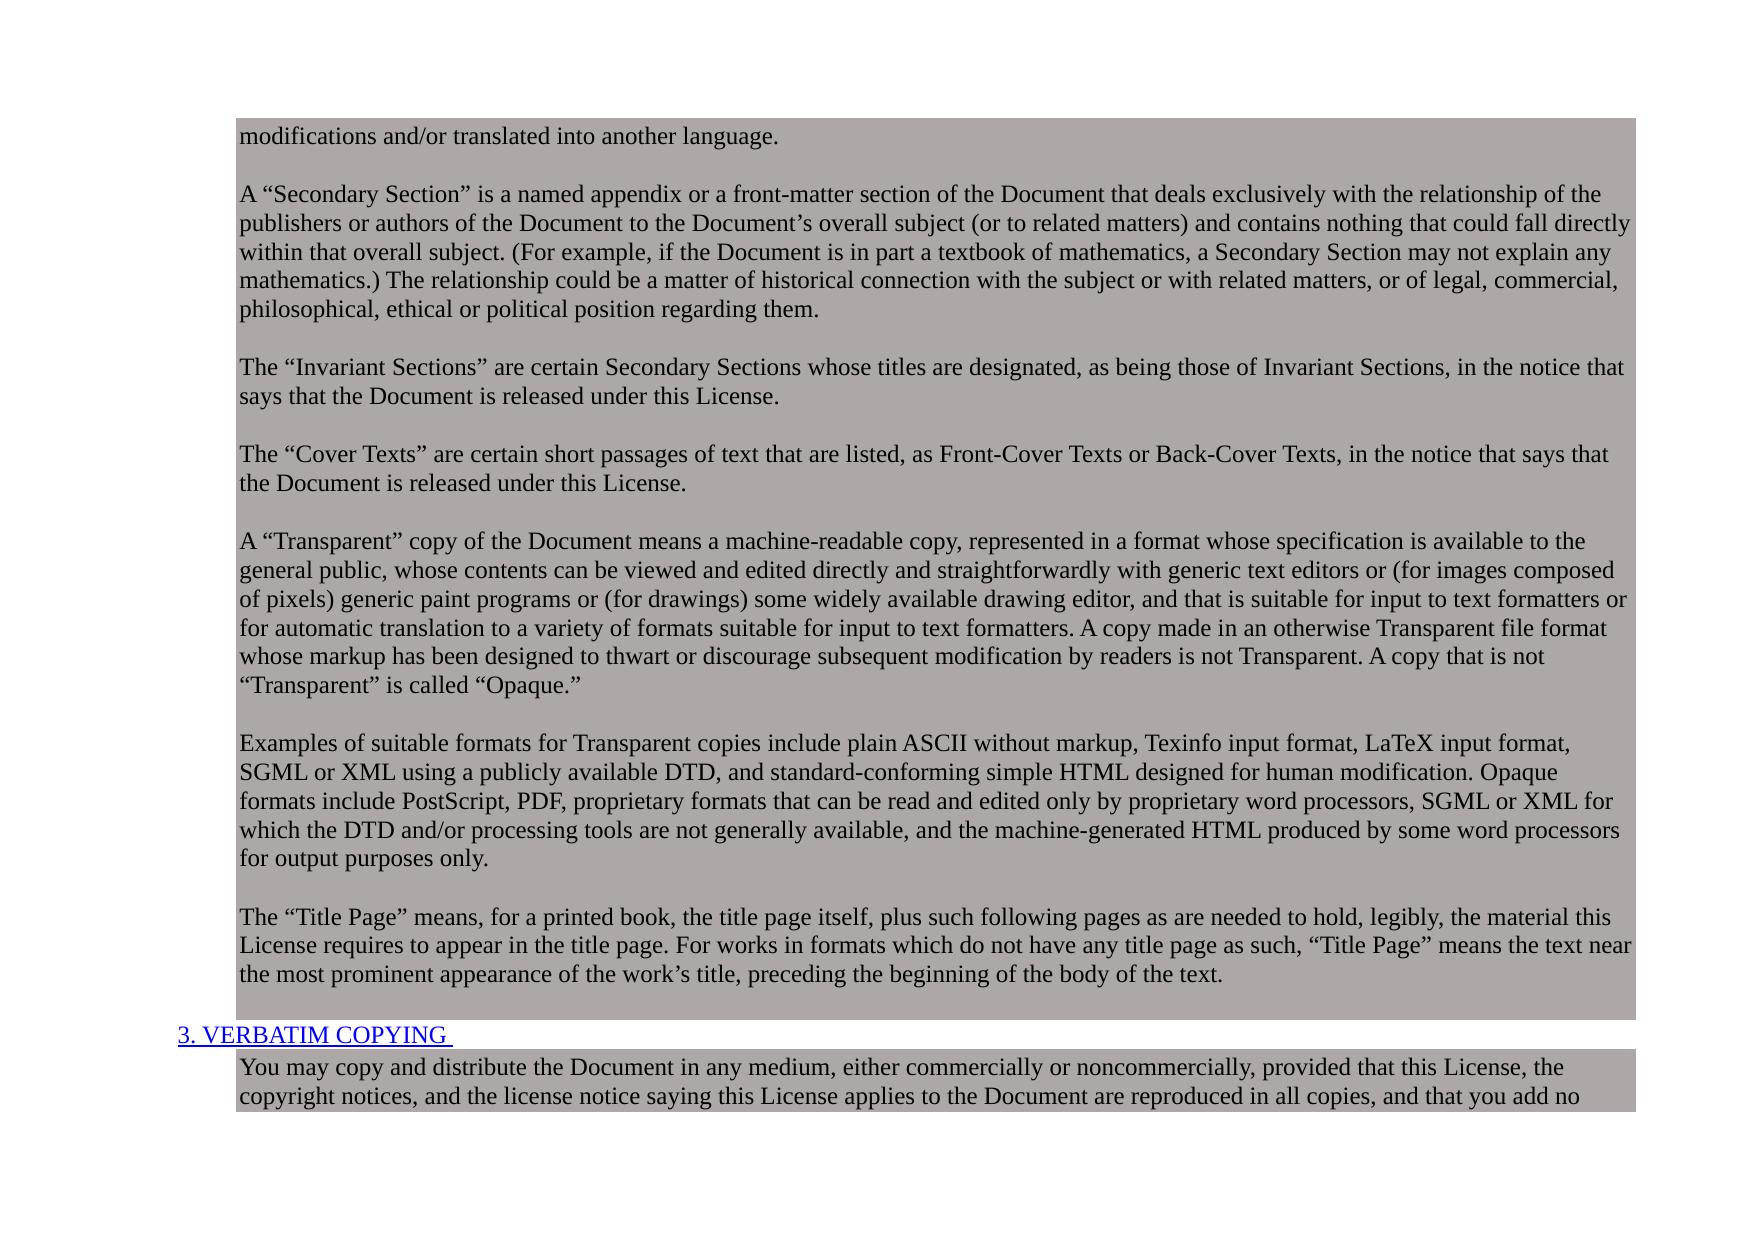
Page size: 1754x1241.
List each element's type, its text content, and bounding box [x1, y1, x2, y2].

table_header modifications and/or translated into another language. A “Secondary Section” is a named appendix or a front-matter section of the Document that deals exclusively with the relationship of the publishers or authors of the Document to the Document’s overall subject (or to related matters) and contains nothing that could fall directly within that overall subject. (For example, if the Document is in part a textbook of mathematics, a Secondary Section may not explain any mathematics.) The relationship could be a matter of historical connection with the subject or with related matters, or of legal, commercial, philosophical, ethical or political position regarding them. The “Invariant Sections” are certain Secondary Sections whose titles are designated, as being those of Invariant Sections, in the notice that says that the Document is released under this License. The “Cover Texts” are certain short passages of text that are listed, as Front-Cover Texts or Back-Cover Texts, in the notice that says that the Document is released under this License. A “Transparent” copy of the Document means a machine-readable copy, represented in a format whose specification is available to the general public, whose contents can be viewed and edited directly and straightforwardly with generic text editors or (for images composed of pixels) generic paint programs or (for drawings) some widely available drawing editor, and that is suitable for input to text formatters or for automatic translation to a variety of formats suitable for input to text formatters. A copy made in an otherwise Transparent file format whose markup has been designed to thwart or discourage subsequent modification by readers is not Transparent. A copy that is not “Transparent” is called “Opaque.” Examples of suitable formats for Transparent copies include plain ASCII without markup, Texinfo input format, LaTeX input format, SGML or XML using a publicly available DTD, and standard-conforming simple HTML designed for human modification. Opaque formats include PostScript, PDF, proprietary formats that can be read and edited only by proprietary word processors, SGML or XML for which the DTD and/or processing tools are not generally available, and the machine-generated HTML produced by some word processors for output purposes only. The “Title Page” means, for a printed book, the title page itself, plus such following pages as are needed to hold, legibly, the material this License requires to appear in the title page. For works in formats which do not have any title page as such, “Title Page” means the text near the most prominent appearance of the work’s title, preceding the beginning of the body of the text. [236, 118, 1636, 1020]
table_header You may copy and distribute the Document in any medium, either commercially or noncommercially, provided that this License, the copyright notices, and the license notice saying this License applies to the Document are reproduced in all copies, and that you add no [236, 1049, 1636, 1112]
subtitle 3. VERBATIM COPYING [177, 1020, 1636, 1049]
